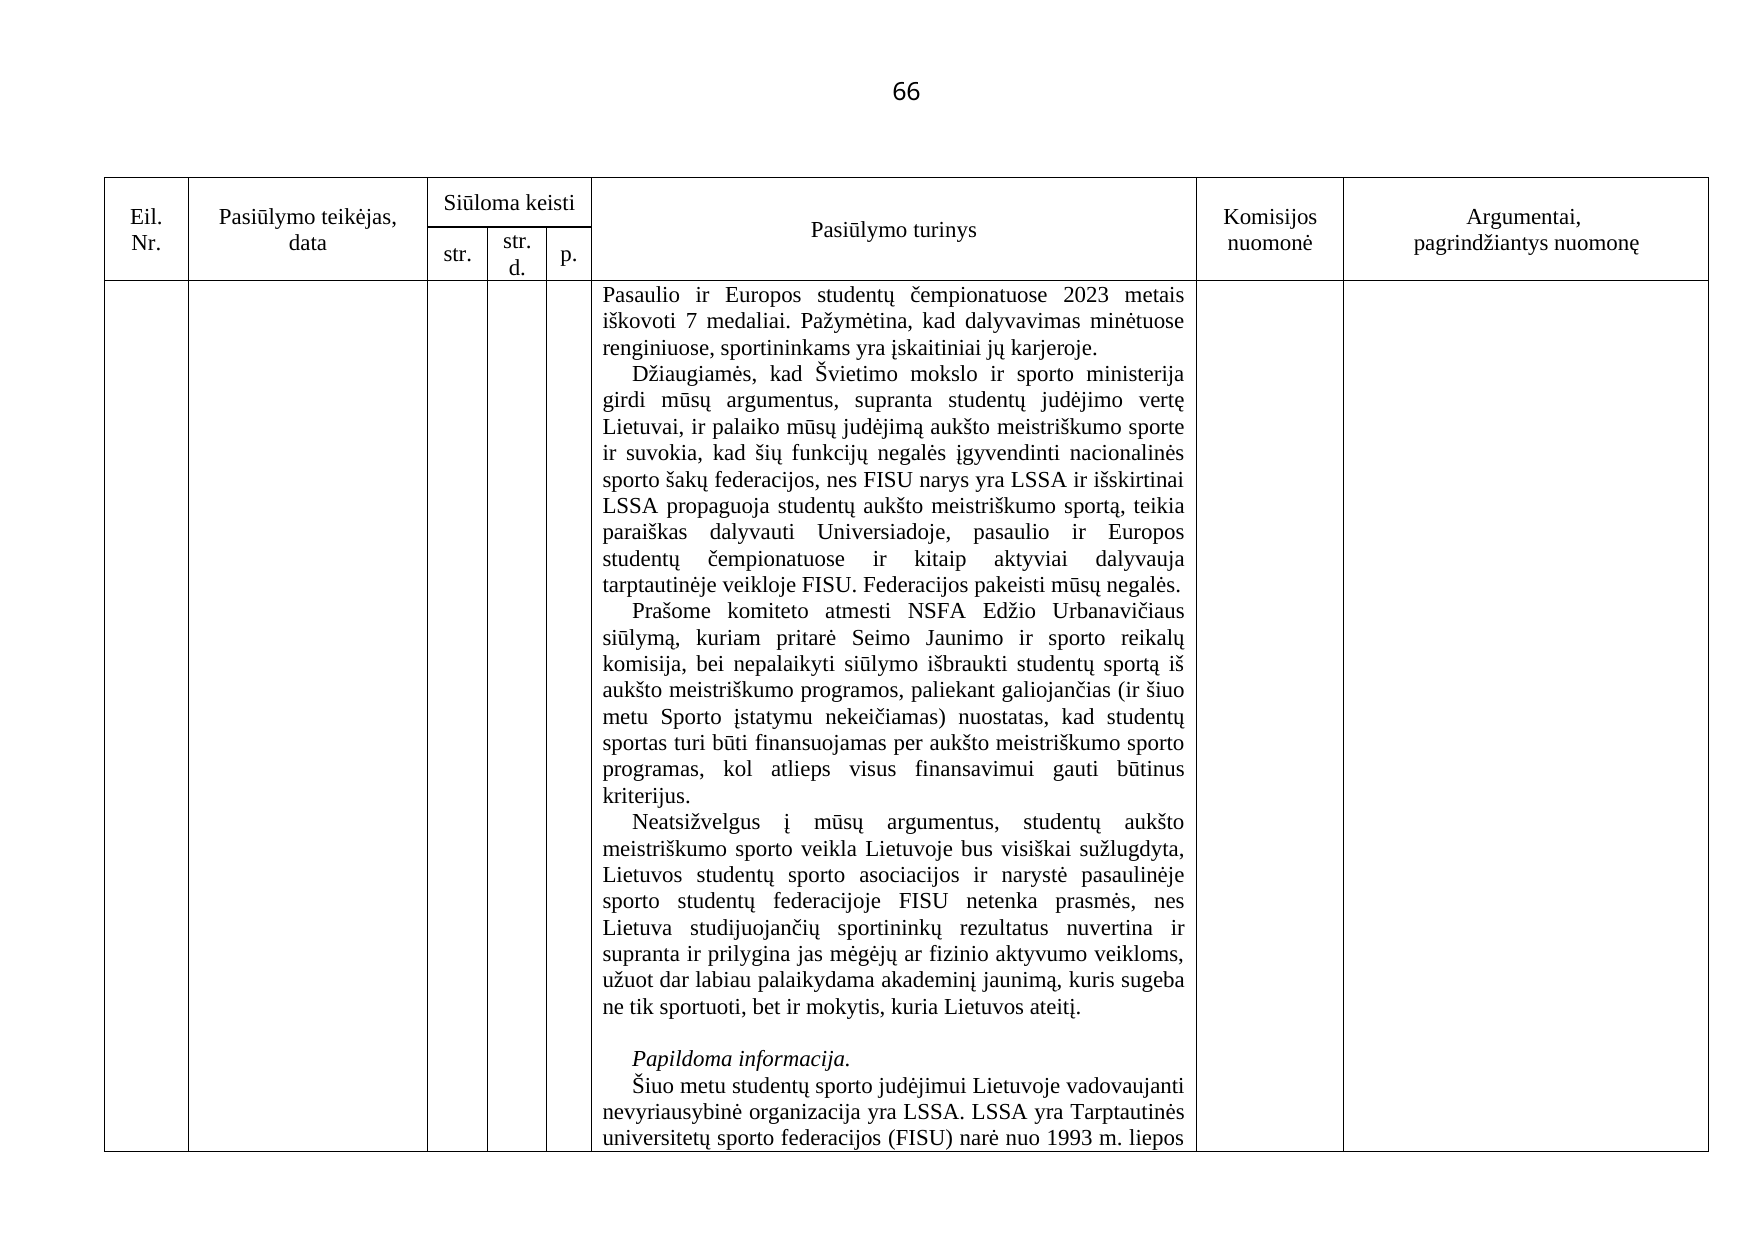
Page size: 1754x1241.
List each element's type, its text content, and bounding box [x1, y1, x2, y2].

table_cell [488, 281, 546, 1151]
table_cell [1344, 281, 1708, 1151]
table_header Eil. Nr. [105, 178, 188, 280]
table_cell p. [547, 228, 591, 280]
table_header Komisijos nuomonė [1197, 178, 1343, 280]
table_cell [189, 281, 427, 1151]
table_header Pasiūlymo teikėjas, data [189, 178, 427, 280]
table_cell [1197, 281, 1343, 1151]
table_header Siūloma keisti [428, 178, 591, 226]
table_header Argumentai, pagrindžiantys nuomonę [1344, 178, 1708, 280]
table_cell [428, 281, 487, 1151]
table_cell [547, 281, 591, 1151]
table_cell str. d. [488, 228, 546, 280]
table_cell [105, 281, 188, 1151]
table_cell Pasaulio ir Europos studentų čempionatuose 2023 metais iškovoti 7 medaliai. Pažymėtina, kad dalyvavimas minėtuose renginiuose, sportininkams yra įskaitiniai jų karjeroje. Džiaugiamės, kad Švietimo mokslo ir sporto ministerija girdi mūsų argumentus, supranta studentų judėjimo vertę Lietuvai, ir palaiko mūsų judėjimą aukšto meistriškumo sporte ir suvokia, kad šių funkcijų negalės įgyvendinti nacionalinės sporto šakų federacijos, nes FISU narys yra LSSA ir išskirtinai LSSA propaguoja studentų aukšto meistriškumo sportą, teikia paraiškas dalyvauti Universiadoje, pasaulio ir Europos studentų čempionatuose ir kitaip aktyviai dalyvauja tarptautinėje veikloje FISU. Federacijos pakeisti mūsų negalės. Prašome komiteto atmesti NSFA Edžio Urbanavičiaus siūlymą, kuriam pritarė Seimo Jaunimo ir sporto reikalų komisija, bei nepalaikyti siūlymo išbraukti studentų sportą iš aukšto meistriškumo programos, paliekant galiojančias (ir šiuo metu Sporto įstatymu nekeičiamas) nuostatas, kad studentų sportas turi būti finansuojamas per aukšto meistriškumo sporto programas, kol atlieps visus finansavimui gauti būtinus kriterijus. Neatsižvelgus į mūsų argumentus, studentų aukšto meistriškumo sporto veikla Lietuvoje bus visiškai sužlugdyta, Lietuvos studentų sporto asociacijos ir narystė pasaulinėje sporto studentų federacijoje FISU netenka prasmės, nes Lietuva studijuojančių sportininkų rezultatus nuvertina ir supranta ir prilygina jas mėgėjų ar fizinio aktyvumo veikloms, užuot dar labiau palaikydama akademinį jaunimą, kuris sugeba ne tik sportuoti, bet ir mokytis, kuria Lietuvos ateitį. Papildoma informacija. Šiuo metu studentų sporto judėjimui Lietuvoje vadovaujanti nevyriausybinė organizacija yra LSSA. LSSA yra Tarptautinės universitetų sporto federacijos (FISU) narė nuo 1993 m. liepos [592, 281, 1196, 1151]
table_header Pasiūlymo turinys [592, 178, 1196, 280]
table_cell str. [428, 228, 487, 280]
